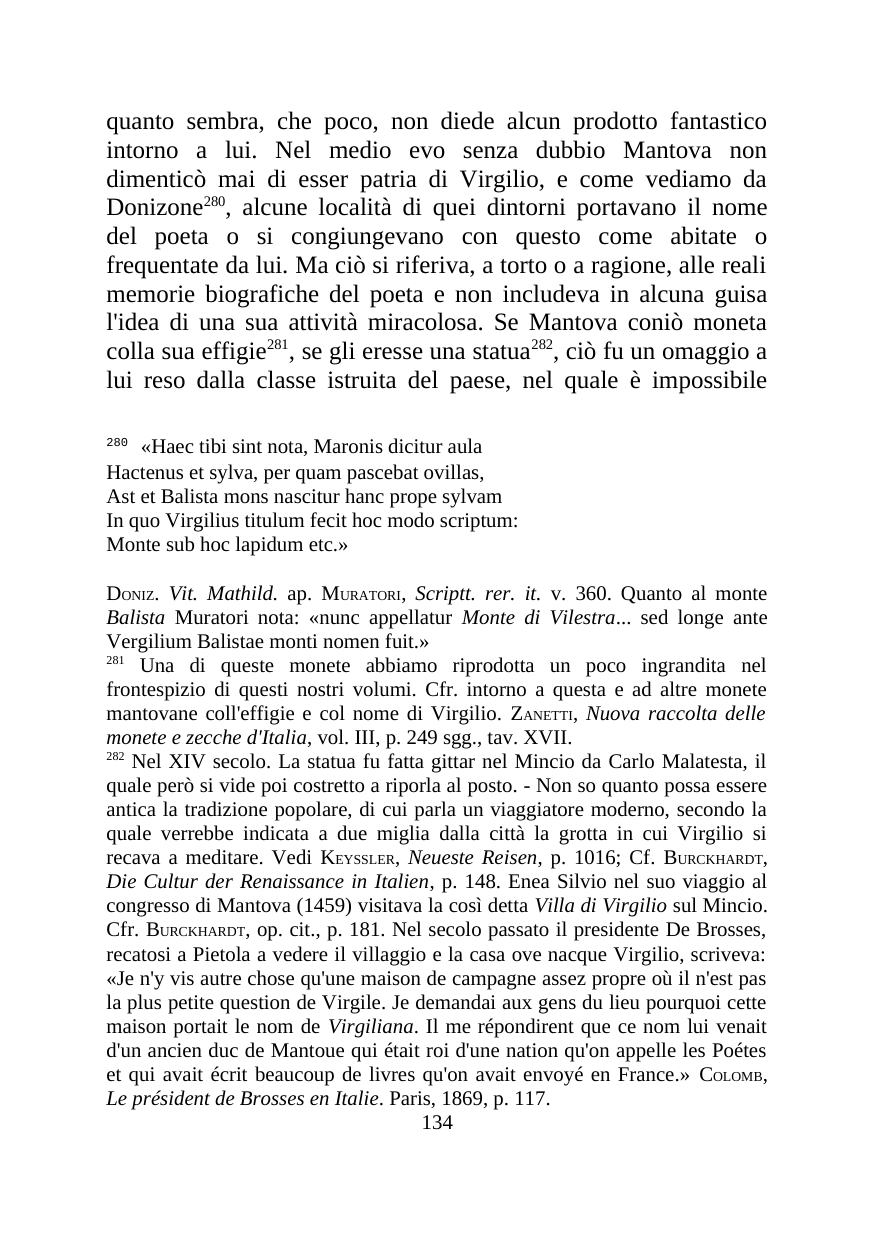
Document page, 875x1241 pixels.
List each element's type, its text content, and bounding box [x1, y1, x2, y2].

text «Haec tibi sint nota, Maronis dicitur aula [106, 434, 768, 460]
text Ast et Balista mons nascitur hanc prope sylvam [106, 484, 768, 508]
text Una di queste monete abbiamo riprodotta un poco ingrandita nel frontespizio di questi nostri volumi. Cfr. intorno a questa e ad altre monete mantovane coll'effigie e col nome di Virgilio. Zanetti, Nuova raccolta delle monete e zecche d'Italia, vol. III, p. 249 sgg., tav. XVII. [106, 653, 768, 749]
text Doniz. Vit. Mathild. ap. Muratori, Scriptt. rer. it. v. 360. Quanto al monte Balista Muratori nota: «nunc appellatur Monte di Vilestra... sed longe ante Vergilium Balistae monti nomen fuit.» [106, 581, 768, 653]
text In quo Virgilius titulum fecit hoc modo scriptum: [106, 508, 768, 532]
text Monte sub hoc lapidum etc.» [106, 532, 768, 556]
text Hactenus et sylva, per quam pascebat ovillas, [106, 460, 768, 484]
text Nel XIV secolo. La statua fu fatta gittar nel Mincio da Carlo Malatesta, il quale però si vide poi costretto a riporla al posto. - Non so quanto possa essere antica la tradizione popolare, di cui parla un viaggiatore moderno, secondo la quale verrebbe indicata a due miglia dalla città la grotta in cui Virgilio si recava a meditare. Vedi Keyssler, Neueste Reisen, p. 1016; Cf. Burckhardt, Die Cultur der Renaissance in Italien, p. 148. Enea Silvio nel suo viaggio al congresso di Mantova (1459) visitava la così detta Villa di Virgilio sul Mincio. Cfr. Burckhardt, op. cit., p. 181. Nel secolo passato il presidente De Brosses, recatosi a Pietola a vedere il villaggio e la casa ove nacque Virgilio, scriveva: «Je n'y vis autre chose qu'une maison de campagne assez propre où il n'est pas la plus petite question de Virgile. Je demandai aux gens du lieu pourquoi cette maison portait le nom de Virgiliana. Il me répondirent que ce nom lui venait d'un ancien duc de Mantoue qui était roi d'une nation qu'on appelle les Poétes et qui avait écrit beaucoup de livres qu'on avait envoyé en France.» Colomb, Le président de Brosses en Italie. Paris, 1869, p. 117. [106, 749, 768, 1110]
text quanto sembra, che poco, non diede alcun prodotto fantastico intorno a lui. Nel medio evo senza dubbio Mantova non dimenticò mai di esser patria di Virgilio, e come vediamo da Donizone, alcune località di quei dintorni portavano il nome del poeta o si congiungevano con questo come abitate o frequentate da lui. Ma ciò si riferiva, a torto o a ragione, alle reali memorie biografiche del poeta e non includeva in alcuna guisa l'idea di una sua attività miracolosa. Se Mantova coniò moneta colla sua effigie, se gli eresse una statua, ciò fu un omaggio a lui reso dalla classe istruita del paese, nel quale è impossibile [106, 106, 768, 394]
